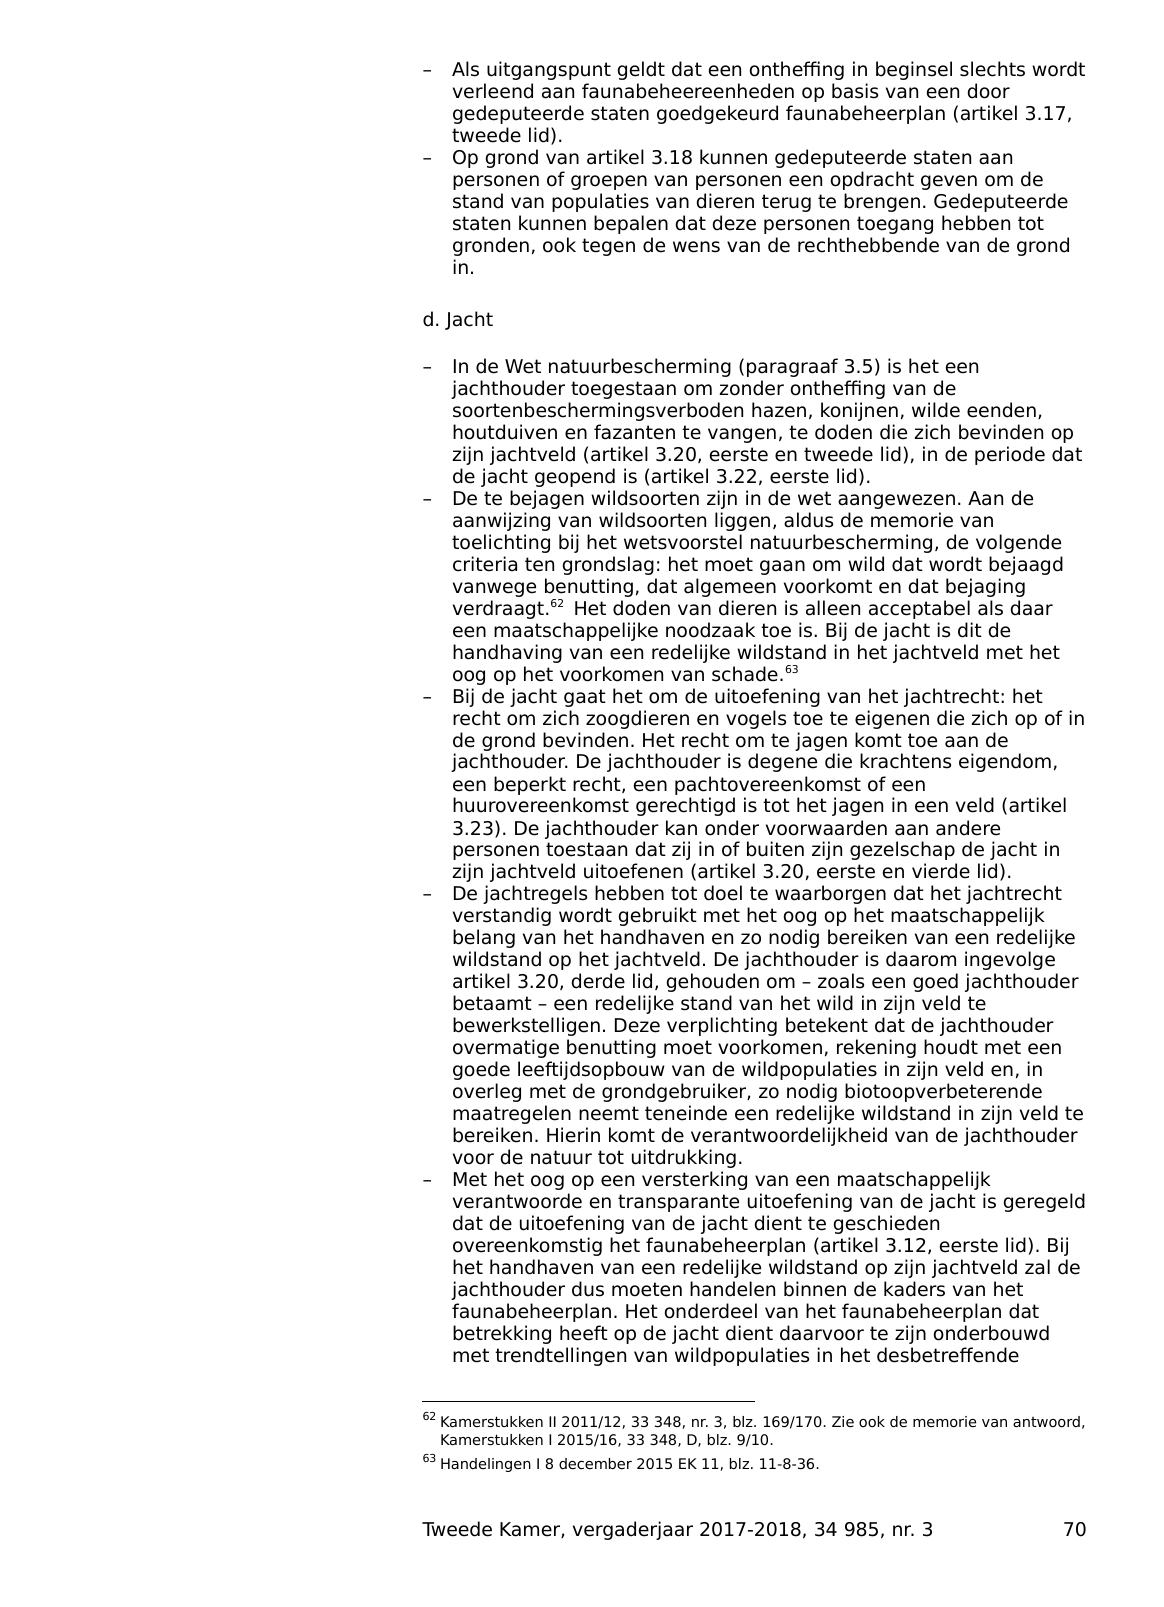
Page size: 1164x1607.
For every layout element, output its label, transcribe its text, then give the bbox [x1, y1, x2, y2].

text Handelingen I 8 december 2015 EK 11, blz. 11-8-36. [422, 1452, 1087, 1474]
text Kamerstukken II 2011/12, 33 348, nr. 3, blz. 169/170. Zie ook de memorie van antwoord, Kamerstukken I 2015/16, 33 348, D, blz. 9/10. [422, 1410, 1087, 1449]
text – In de Wet natuurbescherming (paragraaf 3.5) is het een jachthouder toegestaan om zonder ontheffing van de soortenbeschermingsverboden hazen, konijnen, wilde eenden, houtduiven en fazanten te vangen, te doden die zich bevinden op zijn jachtveld (artikel 3.20, eerste en tweede lid), in de periode dat de jacht geopend is (artikel 3.22, eerste lid). [422, 356, 1087, 488]
subtitle d. Jacht [422, 309, 1087, 331]
text – De te bejagen wildsoorten zijn in de wet aangewezen. Aan de aanwijzing van wildsoorten liggen, aldus de memorie van toelichting bij het wetsvoorstel natuurbescherming, de volgende criteria ten grondslag: het moet gaan om wild dat wordt bejaagd vanwege benutting, dat algemeen voorkomt en dat bejaging verdraagt. Het doden van dieren is alleen acceptabel als daar een maatschappelijke noodzaak toe is. Bij de jacht is dit de handhaving van een redelijke wildstand in het jachtveld met het oog op het voorkomen van schade. [422, 488, 1087, 686]
text – Bij de jacht gaat het om de uitoefening van het jachtrecht: het recht om zich zoogdieren en vogels toe te eigenen die zich op of in de grond bevinden. Het recht om te jagen komt toe aan de jachthouder. De jachthouder is degene die krachtens eigendom, een beperkt recht, een pachtovereenkomst of een huurovereenkomst gerechtigd is tot het jagen in een veld (artikel 3.23). De jachthouder kan onder voorwaarden aan andere personen toestaan dat zij in of buiten zijn gezelschap de jacht in zijn jachtveld uitoefenen (artikel 3.20, eerste en vierde lid). [422, 686, 1087, 883]
text – Als uitgangspunt geldt dat een ontheffing in beginsel slechts wordt verleend aan faunabeheereenheden op basis van een door gedeputeerde staten goedgekeurd faunabeheerplan (artikel 3.17, tweede lid). [422, 59, 1087, 147]
text – Op grond van artikel 3.18 kunnen gedeputeerde staten aan personen of groepen van personen een opdracht geven om de stand van populaties van dieren terug te brengen. Gedeputeerde staten kunnen bepalen dat deze personen toegang hebben tot gronden, ook tegen de wens van de rechthebbende van de grond in. [422, 147, 1087, 279]
text – De jachtregels hebben tot doel te waarborgen dat het jachtrecht verstandig wordt gebruikt met het oog op het maatschappelijk belang van het handhaven en zo nodig bereiken van een redelijke wildstand op het jachtveld. De jachthouder is daarom ingevolge artikel 3.20, derde lid, gehouden om – zoals een goed jachthouder betaamt – een redelijke stand van het wild in zijn veld te bewerkstelligen. Deze verplichting betekent dat de jachthouder overmatige benutting moet voorkomen, rekening houdt met een goede leeftijdsopbouw van de wildpopulaties in zijn veld en, in overleg met de grondgebruiker, zo nodig biotoopverbeterende maatregelen neemt teneinde een redelijke wildstand in zijn veld te bereiken. Hierin komt de verantwoordelijkheid van de jachthouder voor de natuur tot uitdrukking. [422, 883, 1087, 1169]
text – Met het oog op een versterking van een maatschappelijk verantwoorde en transparante uitoefening van de jacht is geregeld dat de uitoefening van de jacht dient te geschieden overeenkomstig het faunabeheerplan (artikel 3.12, eerste lid). Bij het handhaven van een redelijke wildstand op zijn jachtveld zal de jachthouder dus moeten handelen binnen de kaders van het faunabeheerplan. Het onderdeel van het faunabeheerplan dat betrekking heeft op de jacht dient daarvoor te zijn onderbouwd met trendtellingen van wildpopulaties in het desbetreffende [422, 1169, 1087, 1367]
